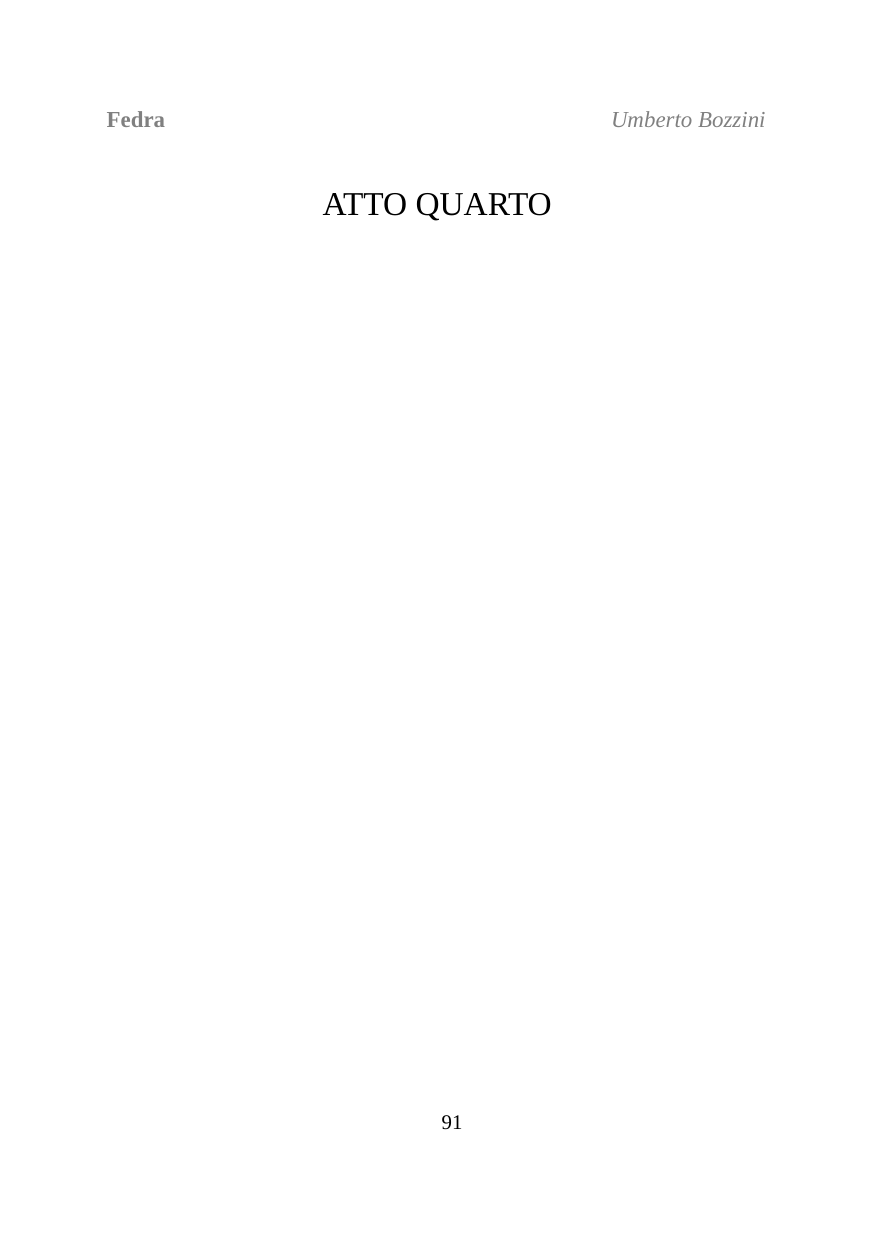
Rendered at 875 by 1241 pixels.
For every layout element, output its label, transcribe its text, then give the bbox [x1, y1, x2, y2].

subtitle ATTO QUARTO [106, 184, 768, 222]
